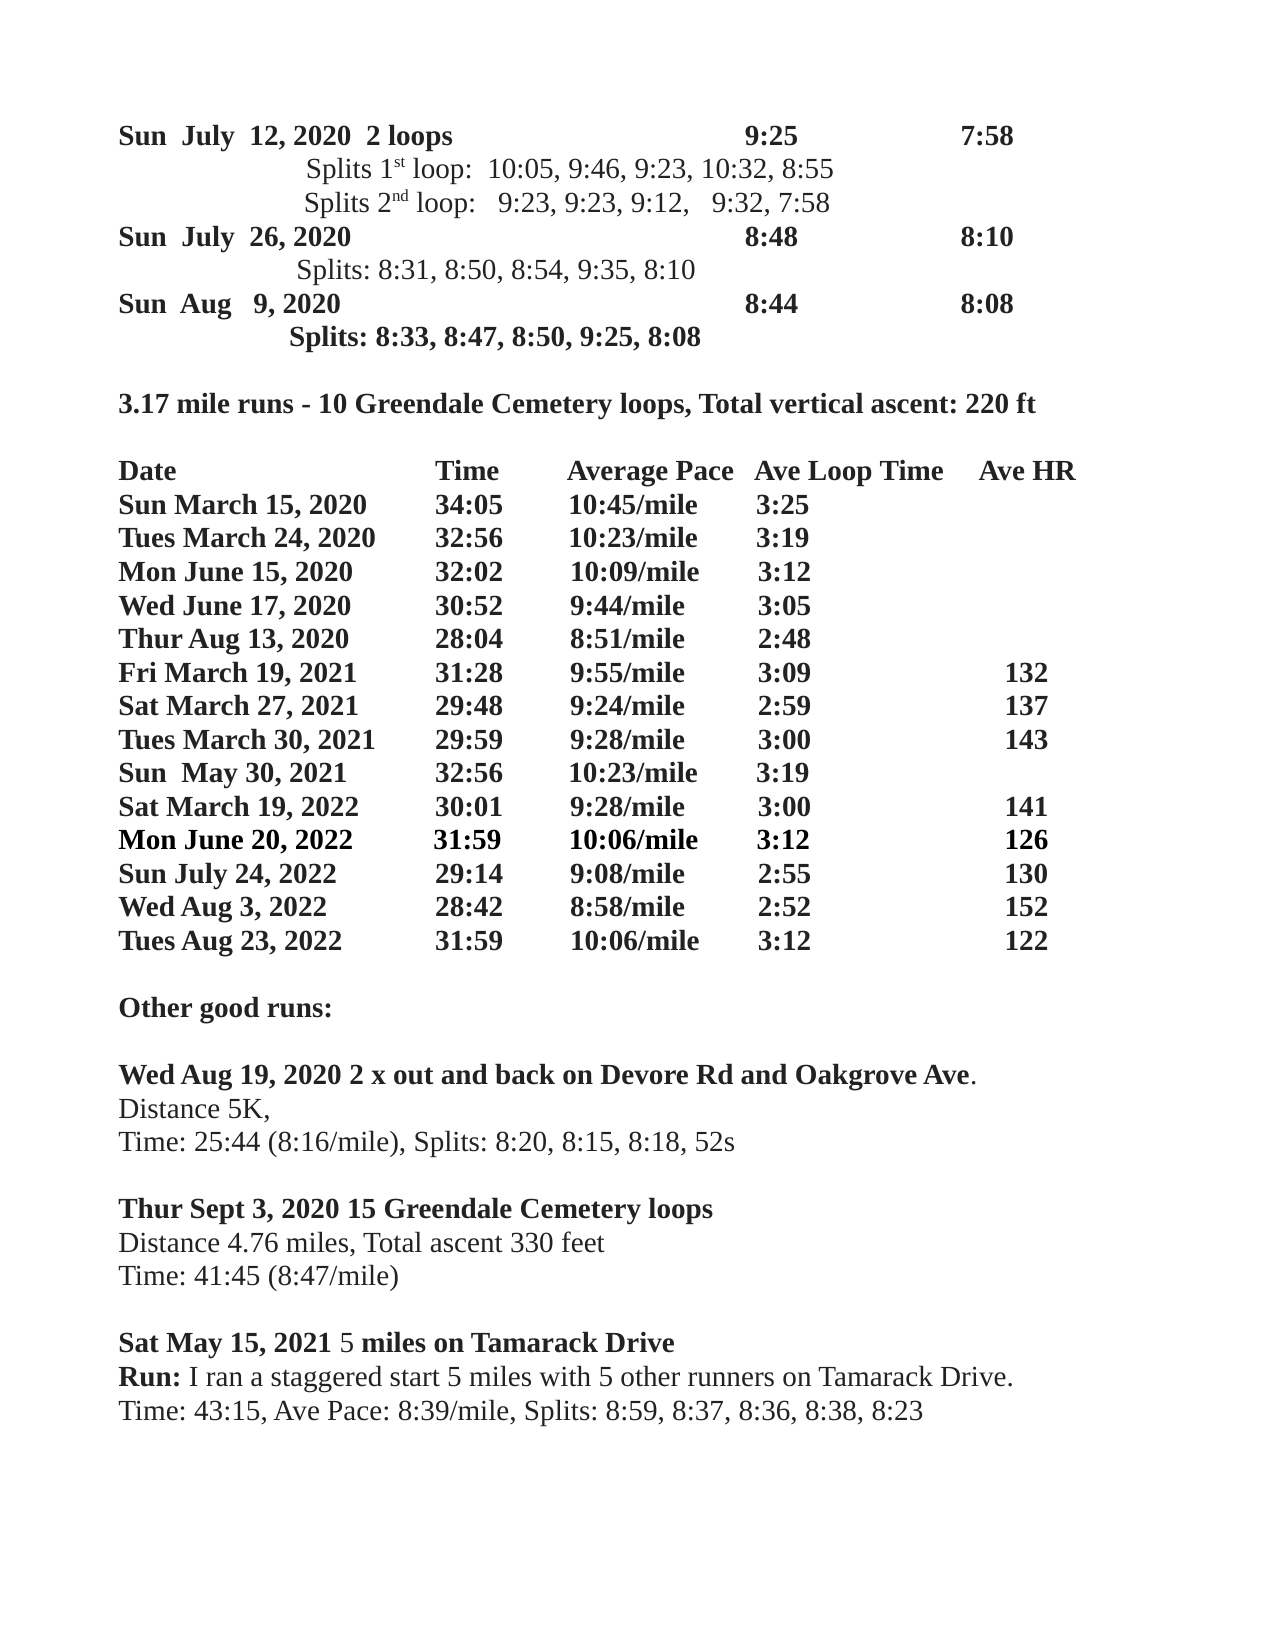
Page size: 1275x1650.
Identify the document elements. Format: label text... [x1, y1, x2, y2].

text Sun March 15, 2020 34:05 10:45/mile 3:25 [118, 487, 1161, 521]
text Thur Aug 13, 2020 28:04 8:51/mile 2:48 [118, 621, 1161, 655]
text Thur Sept 3, 2020 15 Greendale Cemetery loops [118, 1191, 1161, 1225]
text Splits 2nd loop: 9:23, 9:23, 9:12, 9:32, 7:58 [118, 185, 1161, 219]
text Fri March 19, 2021 31:28 9:55/mile 3:09 132 [118, 655, 1161, 688]
text Time: 43:15, Ave Pace: 8:39/mile, Splits: 8:59, 8:37, 8:36, 8:38, 8:23 [118, 1393, 1161, 1426]
text Mon June 15, 2020 32:02 10:09/mile 3:12 [118, 554, 1161, 588]
text Sun July 12, 2020 2 loops 9:25 7:58 Splits 1st loop: 10:05, 9:46, 9:23, 10:32, 8:55 [118, 118, 1161, 185]
text Distance 4.76 miles, Total ascent 330 feet [118, 1225, 1161, 1258]
text Distance 5K, [118, 1091, 1161, 1124]
text Sun July 26, 2020 8:48 8:10 Splits: 8:31, 8:50, 8:54, 9:35, 8:10 [118, 219, 1161, 286]
text Sun May 30, 2021 32:56 10:23/mile 3:19 [118, 755, 1161, 789]
text Time: 41:45 (8:47/mile) [118, 1258, 1161, 1292]
text Sun July 24, 2022 29:14 9:08/mile 2:55 130 [118, 856, 1161, 889]
text Wed Aug 19, 2020 2 x out and back on Devore Rd and Oakgrove Ave. [118, 1057, 1161, 1091]
text Tues March 24, 2020 32:56 10:23/mile 3:19 [118, 521, 1161, 554]
text Tues March 30, 2021 29:59 9:28/mile 3:00 143 [118, 722, 1161, 755]
text Mon June 20, 2022 31:59 10:06/mile 3:12 126 [118, 822, 1157, 856]
text Other good runs: [118, 990, 1161, 1024]
text Sat May 15, 2021 5 miles on Tamarack Drive [118, 1326, 1161, 1359]
text Wed June 17, 2020 30:52 9:44/mile 3:05 [118, 588, 1161, 621]
text Time: 25:44 (8:16/mile), Splits: 8:20, 8:15, 8:18, 52s [118, 1124, 1161, 1158]
text Sun Aug 9, 2020 8:44 8:08 Splits: 8:33, 8:47, 8:50, 9:25, 8:08 [118, 286, 1161, 353]
text Wed Aug 3, 2022 28:42 8:58/mile 2:52 152 [118, 889, 1161, 923]
text Run: I ran a staggered start 5 miles with 5 other runners on Tamarack Drive. [118, 1359, 1161, 1393]
text Tues Aug 23, 2022 31:59 10:06/mile 3:12 122 [118, 923, 1161, 957]
text Sat March 19, 2022 30:01 9:28/mile 3:00 141 [118, 789, 1161, 822]
text Date Time Average Pace Ave Loop Time Ave HR [118, 453, 1161, 487]
text Sat March 27, 2021 29:48 9:24/mile 2:59 137 [118, 688, 1161, 722]
list 3.17 mile runs - 10 Greendale Cemetery loops, Total vertical ascent: 220 ft [118, 386, 1161, 420]
